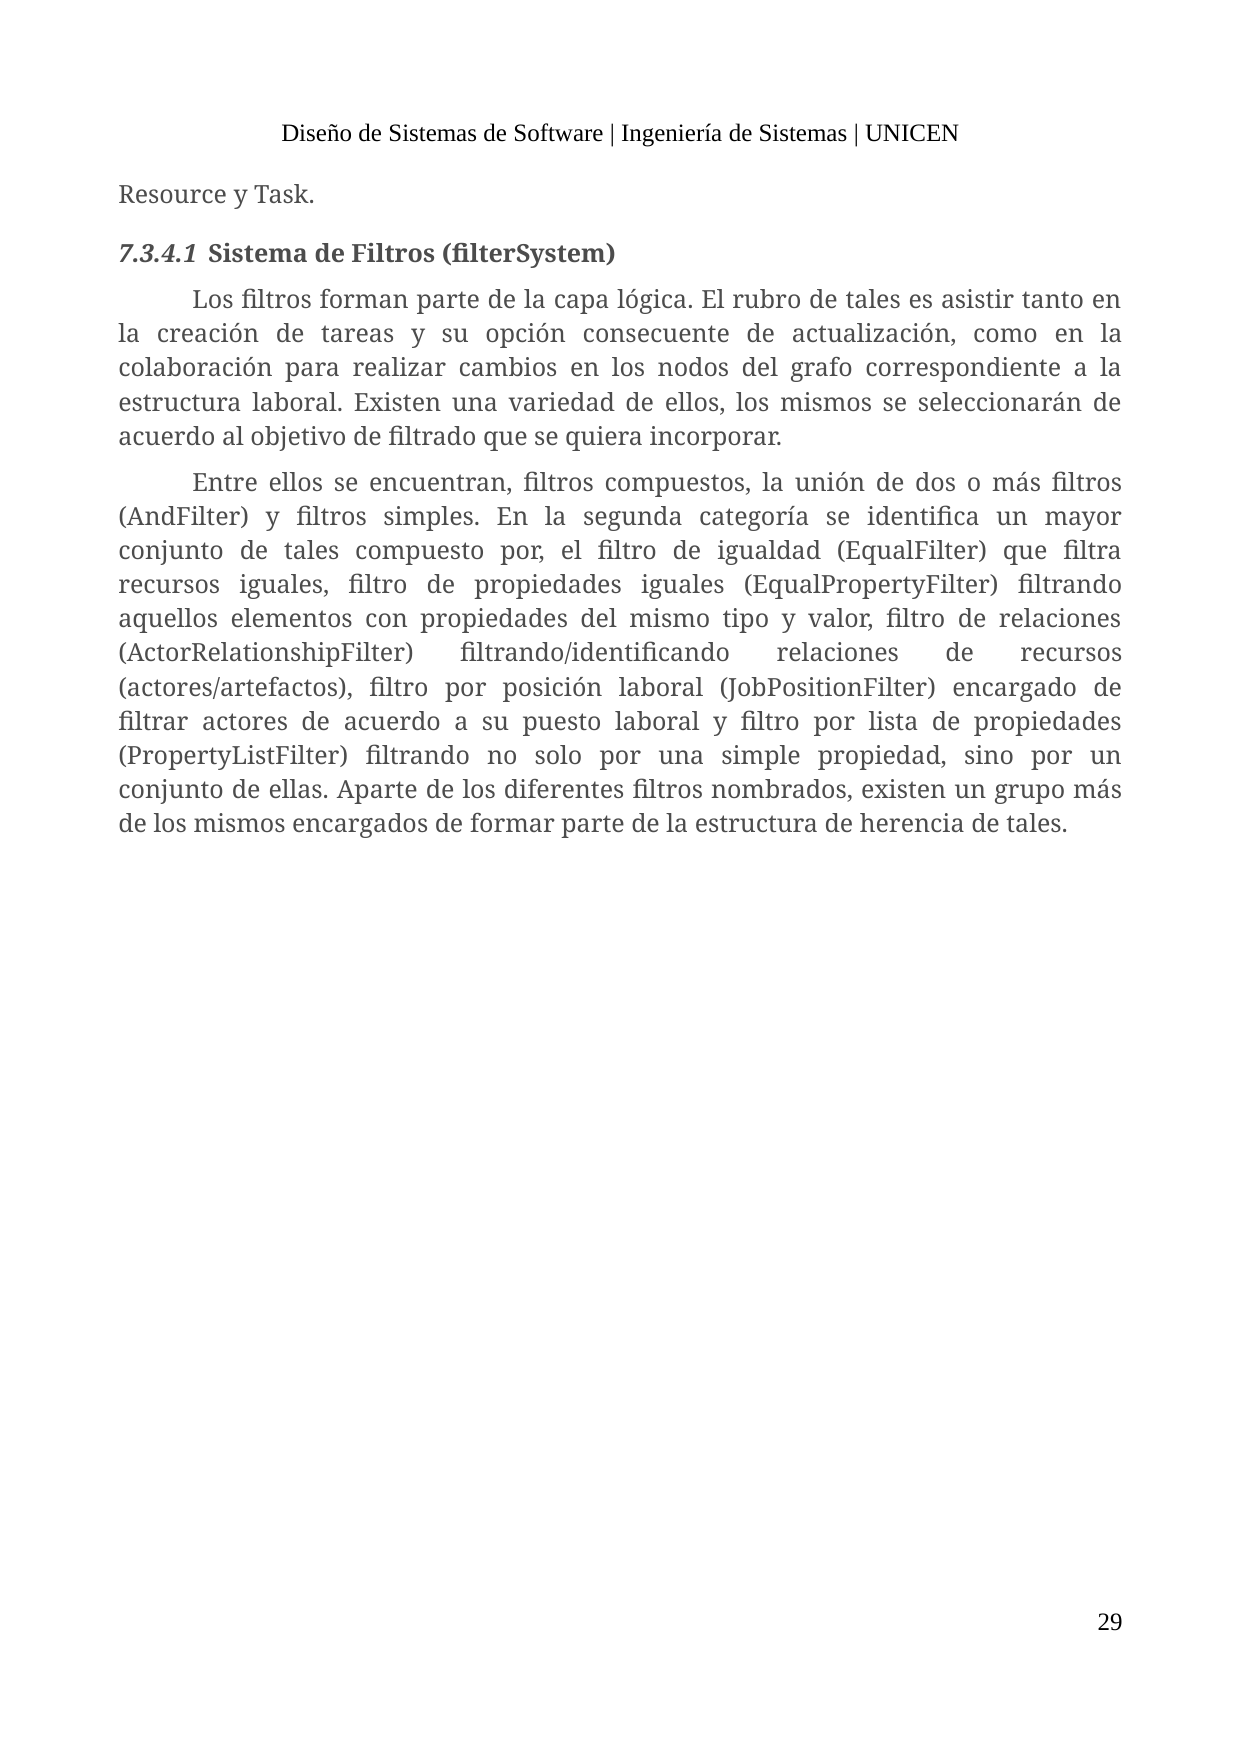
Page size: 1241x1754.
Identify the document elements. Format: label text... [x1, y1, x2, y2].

text Los filtros forman parte de la capa lógica. El rubro de tales es asistir tanto en la creación de tareas y su opción consecuente de actualización, como en la colaboración para realizar cambios en los nodos del grafo correspondiente a la estructura laboral. Existen una variedad de ellos, los mismos se seleccionarán de acuerdo al objetivo de filtrado que se quiera incorporar. [118, 282, 1122, 452]
text Entre ellos se encuentran, filtros compuestos, la unión de dos o más filtros (AndFilter) y filtros simples. En la segunda categoría se identifica un mayor conjunto de tales compuesto por, el filtro de igualdad (EqualFilter) que filtra recursos iguales, filtro de propiedades iguales (EqualPropertyFilter) filtrando aquellos elementos con propiedades del mismo tipo y valor, filtro de relaciones (ActorRelationshipFilter) filtrando/identificando relaciones de recursos (actores/artefactos), filtro por posición laboral (JobPositionFilter) encargado de filtrar actores de acuerdo a su puesto laboral y filtro por lista de propiedades (PropertyListFilter) filtrando no solo por una simple propiedad, sino por un conjunto de ellas. Aparte de los diferentes filtros nombrados, existen un grupo más de los mismos encargados de formar parte de la estructura de herencia de tales. [118, 465, 1122, 839]
subtitle Sistema de Filtros (filterSystem) [118, 235, 1122, 269]
text Resource y Task. [118, 176, 1122, 210]
